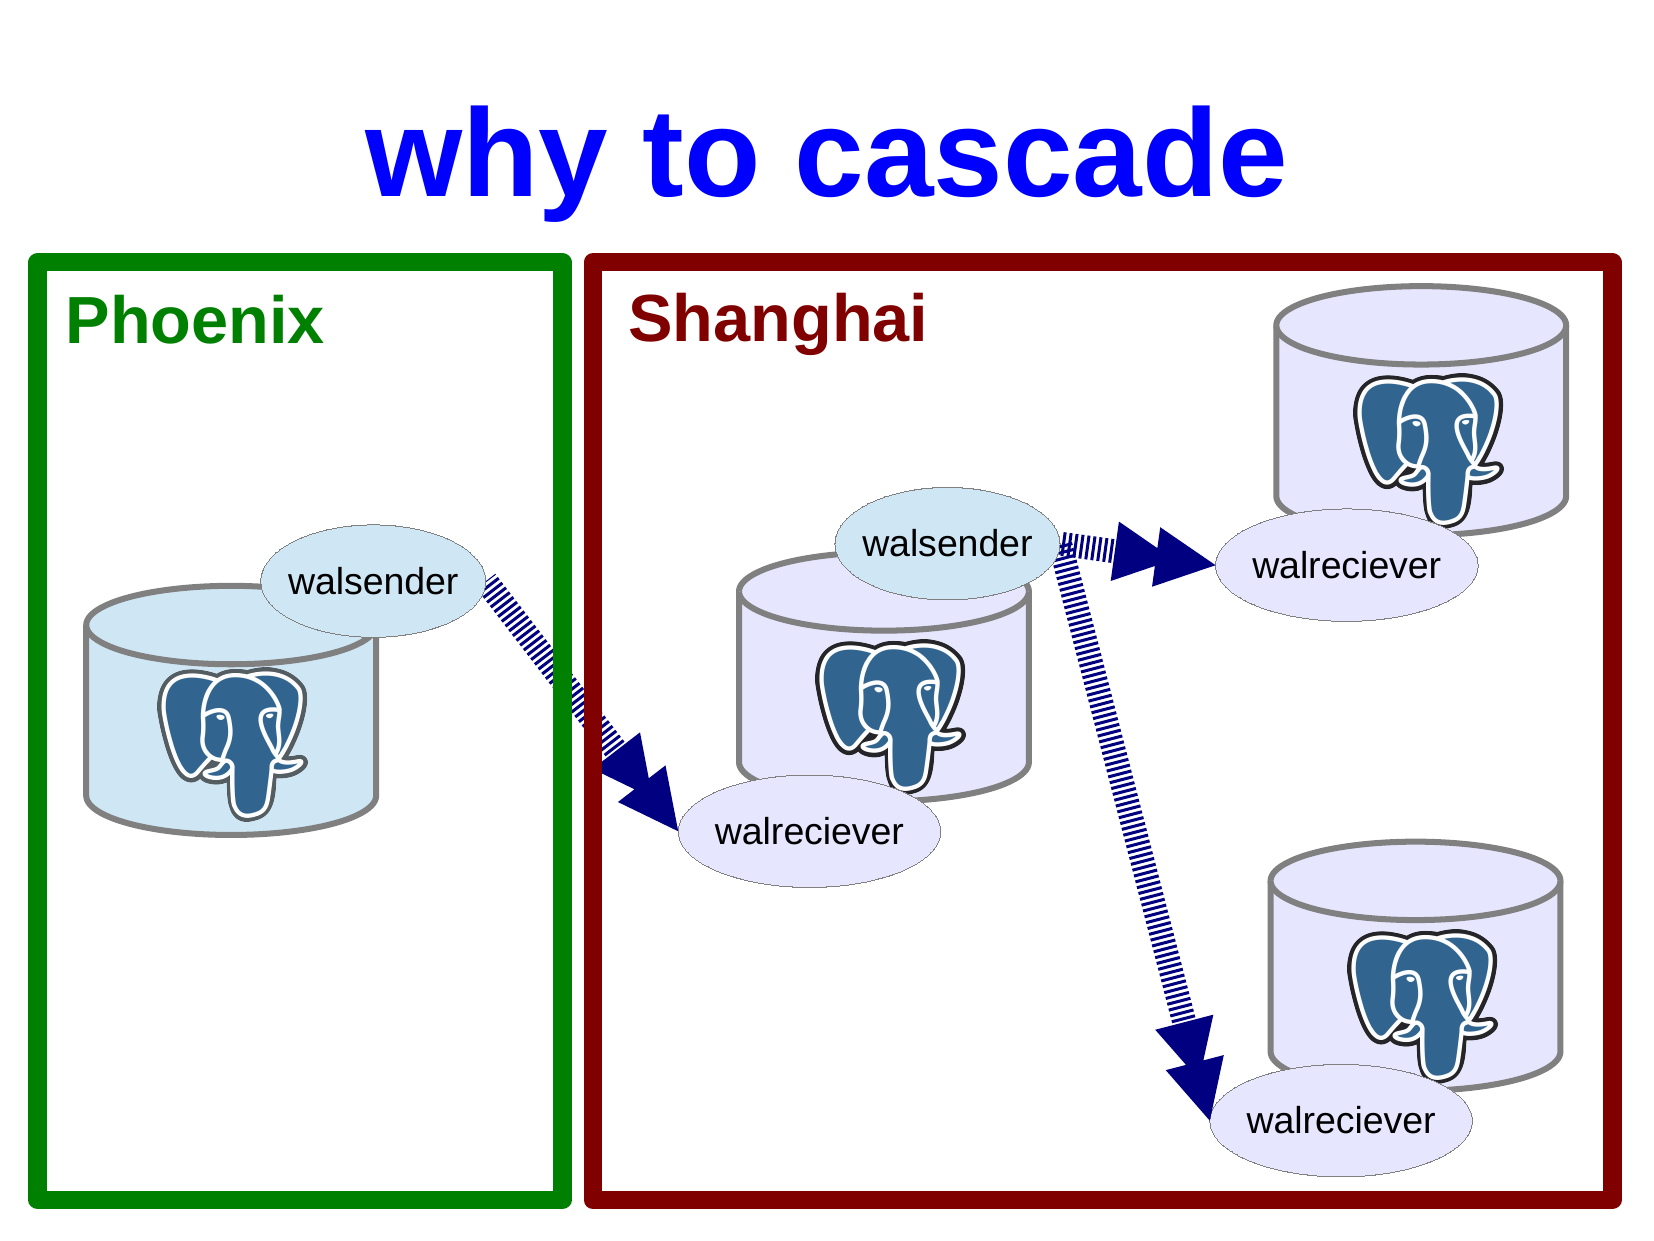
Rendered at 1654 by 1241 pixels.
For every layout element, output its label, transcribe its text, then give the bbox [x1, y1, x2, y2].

text_box walreciever [678, 775, 941, 888]
text_box walreciever [1215, 508, 1479, 622]
text_box Shanghai [613, 273, 944, 364]
text_box [1270, 841, 1561, 1090]
picture [1353, 373, 1504, 529]
text_box [1276, 286, 1567, 529]
picture [1347, 929, 1498, 1084]
text_box walreciever [1209, 1064, 1473, 1177]
picture [157, 667, 308, 822]
text_box [912, 795, 964, 801]
title why to cascade [82, 49, 1571, 257]
text_box walsender [260, 524, 486, 638]
text_box [1450, 529, 1500, 534]
text_box [739, 554, 1029, 795]
text_box Phoenix [51, 275, 341, 365]
picture [815, 639, 966, 795]
text_box walsender [834, 487, 1061, 600]
text_box [86, 585, 377, 835]
